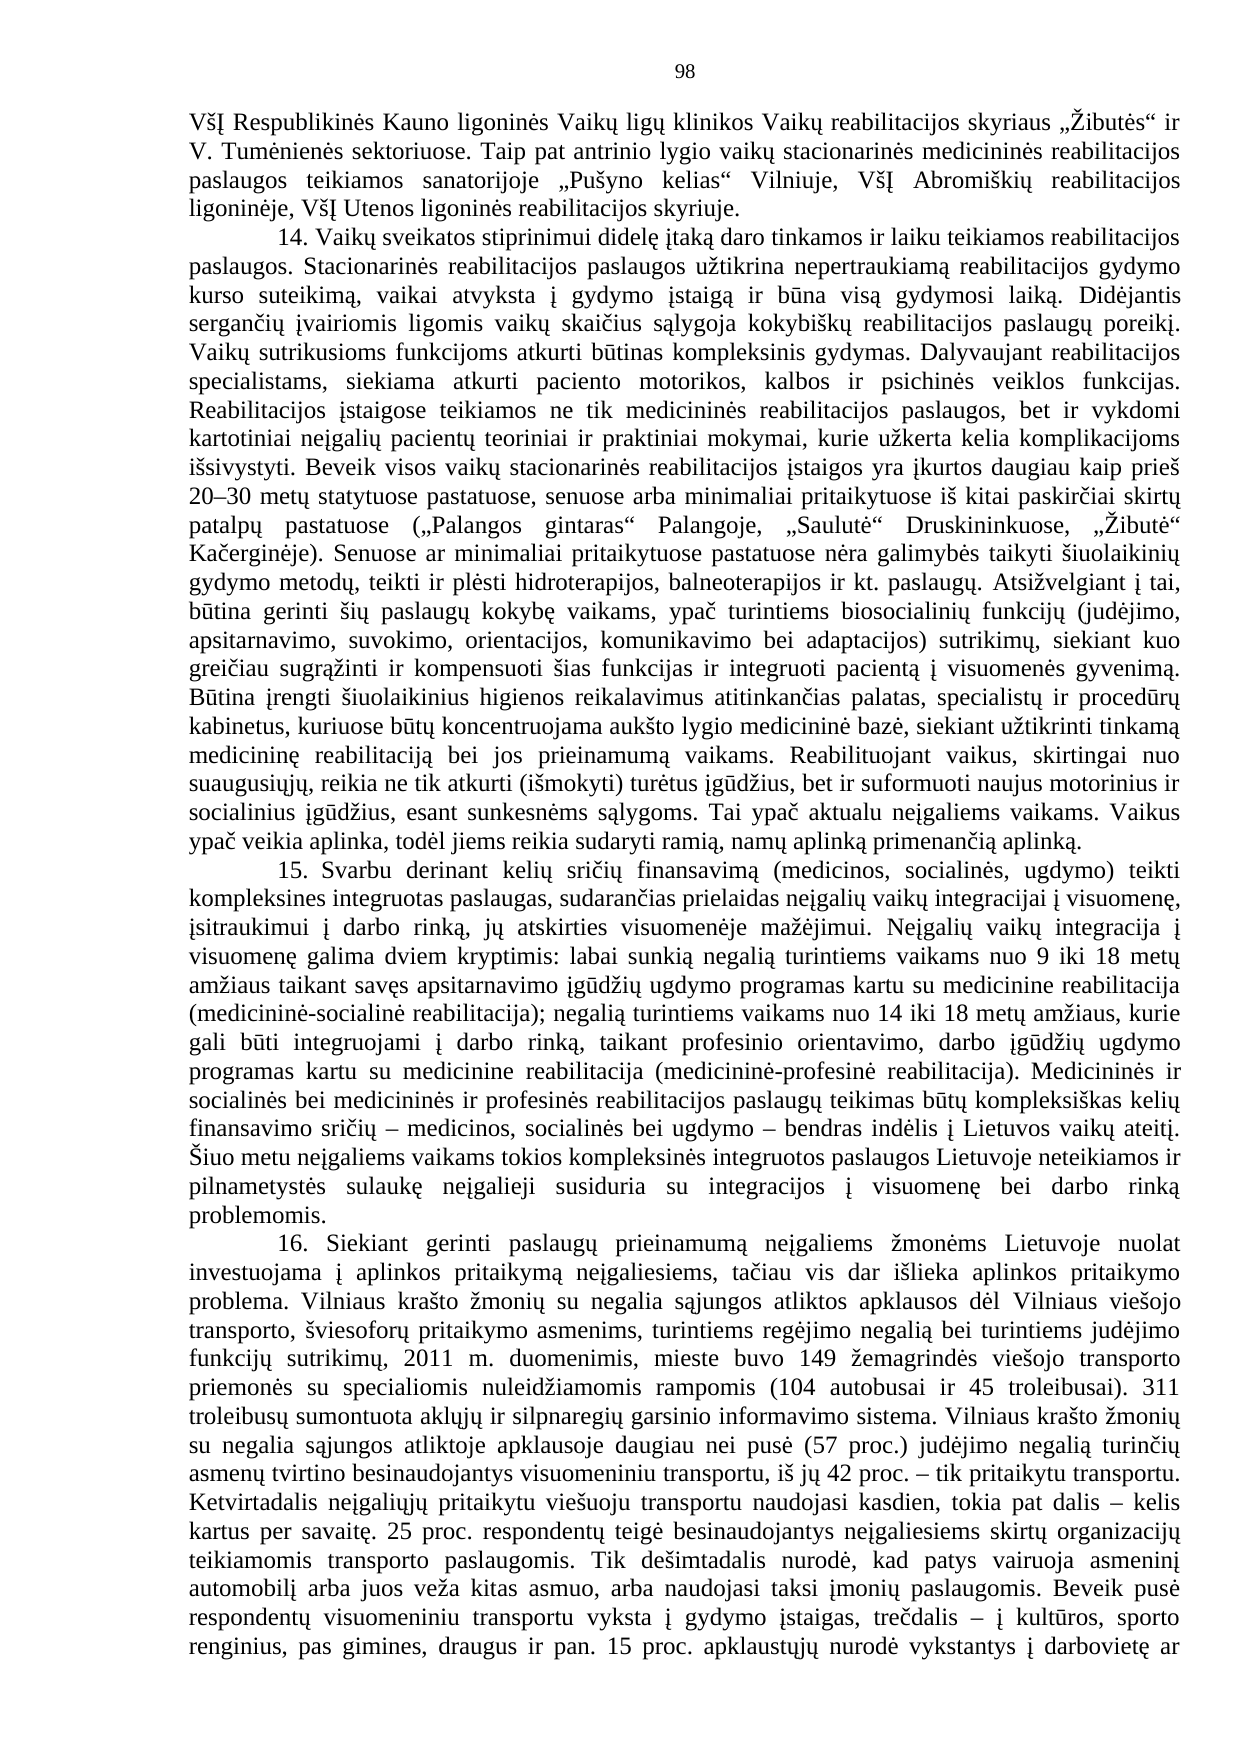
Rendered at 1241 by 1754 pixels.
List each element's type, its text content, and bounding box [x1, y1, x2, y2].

text 15. Svarbu derinant kelių sričių finansavimą (medicinos, socialinės, ugdymo) teikti kompleksines integruotas paslaugas, sudarančias prielaidas neįgalių vaikų integracijai į visuomenę, įsitraukimui į darbo rinką, jų atskirties visuomenėje mažėjimui. Neįgalių vaikų integracija į visuomenę galima dviem kryptimis: labai sunkią negalią turintiems vaikams nuo 9 iki 18 metų amžiaus taikant savęs apsitarnavimo įgūdžių ugdymo programas kartu su medicinine reabilitacija (medicininė-socialinė reabilitacija); negalią turintiems vaikams nuo 14 iki 18 metų amžiaus, kurie gali būti integruojami į darbo rinką, taikant profesinio orientavimo, darbo įgūdžių ugdymo programas kartu su medicinine reabilitacija (medicininė-profesinė reabilitacija). Medicininės ir socialinės bei medicininės ir profesinės reabilitacijos paslaugų teikimas būtų kompleksiškas kelių finansavimo sričių – medicinos, socialinės bei ugdymo – bendras indėlis į Lietuvos vaikų ateitį. Šiuo metu neįgaliems vaikams tokios kompleksinės integruotos paslaugos Lietuvoje neteikiamos ir pilnametystės sulaukę neįgalieji susiduria su integracijos į visuomenę bei darbo rinką problemomis. [188, 855, 1181, 1228]
text VšĮ Respublikinės Kauno ligoninės Vaikų ligų klinikos Vaikų reabilitacijos skyriaus „Žibutės“ ir V. Tumėnienės sektoriuose. Taip pat antrinio lygio vaikų stacionarinės medicininės reabilitacijos paslaugos teikiamos sanatorijoje „Pušyno kelias“ Vilniuje, VšĮ Abromiškių reabilitacijos ligoninėje, VšĮ Utenos ligoninės reabilitacijos skyriuje. [188, 107, 1181, 222]
text 14. Vaikų sveikatos stiprinimui didelę įtaką daro tinkamos ir laiku teikiamos reabilitacijos paslaugos. Stacionarinės reabilitacijos paslaugos užtikrina nepertraukiamą reabilitacijos gydymo kurso suteikimą, vaikai atvyksta į gydymo įstaigą ir būna visą gydymosi laiką. Didėjantis sergančių įvairiomis ligomis vaikų skaičius sąlygoja kokybiškų reabilitacijos paslaugų poreikį. Vaikų sutrikusioms funkcijoms atkurti būtinas kompleksinis gydymas. Dalyvaujant reabilitacijos specialistams, siekiama atkurti paciento motorikos, kalbos ir psichinės veiklos funkcijas. Reabilitacijos įstaigose teikiamos ne tik medicininės reabilitacijos paslaugos, bet ir vykdomi kartotiniai neįgalių pacientų teoriniai ir praktiniai mokymai, kurie užkerta kelia komplikacijoms išsivystyti. Beveik visos vaikų stacionarinės reabilitacijos įstaigos yra įkurtos daugiau kaip prieš 20–30 metų statytuose pastatuose, senuose arba minimaliai pritaikytuose iš kitai paskirčiai skirtų patalpų pastatuose („Palangos gintaras“ Palangoje, „Saulutė“ Druskininkuose, „Žibutė“ Kačerginėje). Senuose ar minimaliai pritaikytuose pastatuose nėra galimybės taikyti šiuolaikinių gydymo metodų, teikti ir plėsti hidroterapijos, balneoterapijos ir kt. paslaugų. Atsižvelgiant į tai, būtina gerinti šių paslaugų kokybę vaikams, ypač turintiems biosocialinių funkcijų (judėjimo, apsitarnavimo, suvokimo, orientacijos, komunikavimo bei adaptacijos) sutrikimų, siekiant kuo greičiau sugrąžinti ir kompensuoti šias funkcijas ir integruoti pacientą į visuomenės gyvenimą. Būtina įrengti šiuolaikinius higienos reikalavimus atitinkančias palatas, specialistų ir procedūrų kabinetus, kuriuose būtų koncentruojama aukšto lygio medicininė bazė, siekiant užtikrinti tinkamą medicininę reabilitaciją bei jos prieinamumą vaikams. Reabilituojant vaikus, skirtingai nuo suaugusiųjų, reikia ne tik atkurti (išmokyti) turėtus įgūdžius, bet ir suformuoti naujus motorinius ir socialinius įgūdžius, esant sunkesnėms sąlygoms. Tai ypač aktualu neįgaliems vaikams. Vaikus ypač veikia aplinka, todėl jiems reikia sudaryti ramią, namų aplinką primenančią aplinką. [188, 222, 1181, 855]
text 16. Siekiant gerinti paslaugų prieinamumą neįgaliems žmonėms Lietuvoje nuolat investuojama į aplinkos pritaikymą neįgaliesiems, tačiau vis dar išlieka aplinkos pritaikymo problema. Vilniaus krašto žmonių su negalia sąjungos atliktos apklausos dėl Vilniaus viešojo transporto, šviesoforų pritaikymo asmenims, turintiems regėjimo negalią bei turintiems judėjimo funkcijų sutrikimų, 2011 m. duomenimis, mieste buvo 149 žemagrindės viešojo transporto priemonės su specialiomis nuleidžiamomis rampomis (104 autobusai ir 45 troleibusai). 311 troleibusų sumontuota aklųjų ir silpnaregių garsinio informavimo sistema. Vilniaus krašto žmonių su negalia sąjungos atliktoje apklausoje daugiau nei pusė (57 proc.) judėjimo negalią turinčių asmenų tvirtino besinaudojantys visuomeniniu transportu, iš jų 42 proc. – tik pritaikytu transportu. Ketvirtadalis neįgaliųjų pritaikytu viešuoju transportu naudojasi kasdien, tokia pat dalis – kelis kartus per savaitę. 25 proc. respondentų teigė besinaudojantys neįgaliesiems skirtų organizacijų teikiamomis transporto paslaugomis. Tik dešimtadalis nurodė, kad patys vairuoja asmeninį automobilį arba juos veža kitas asmuo, arba naudojasi taksi įmonių paslaugomis. Beveik pusė respondentų visuomeniniu transportu vyksta į gydymo įstaigas, trečdalis – į kultūros, sporto renginius, pas gimines, draugus ir pan. 15 proc. apklaustųjų nurodė vykstantys į darbovietę ar [188, 1228, 1181, 1660]
